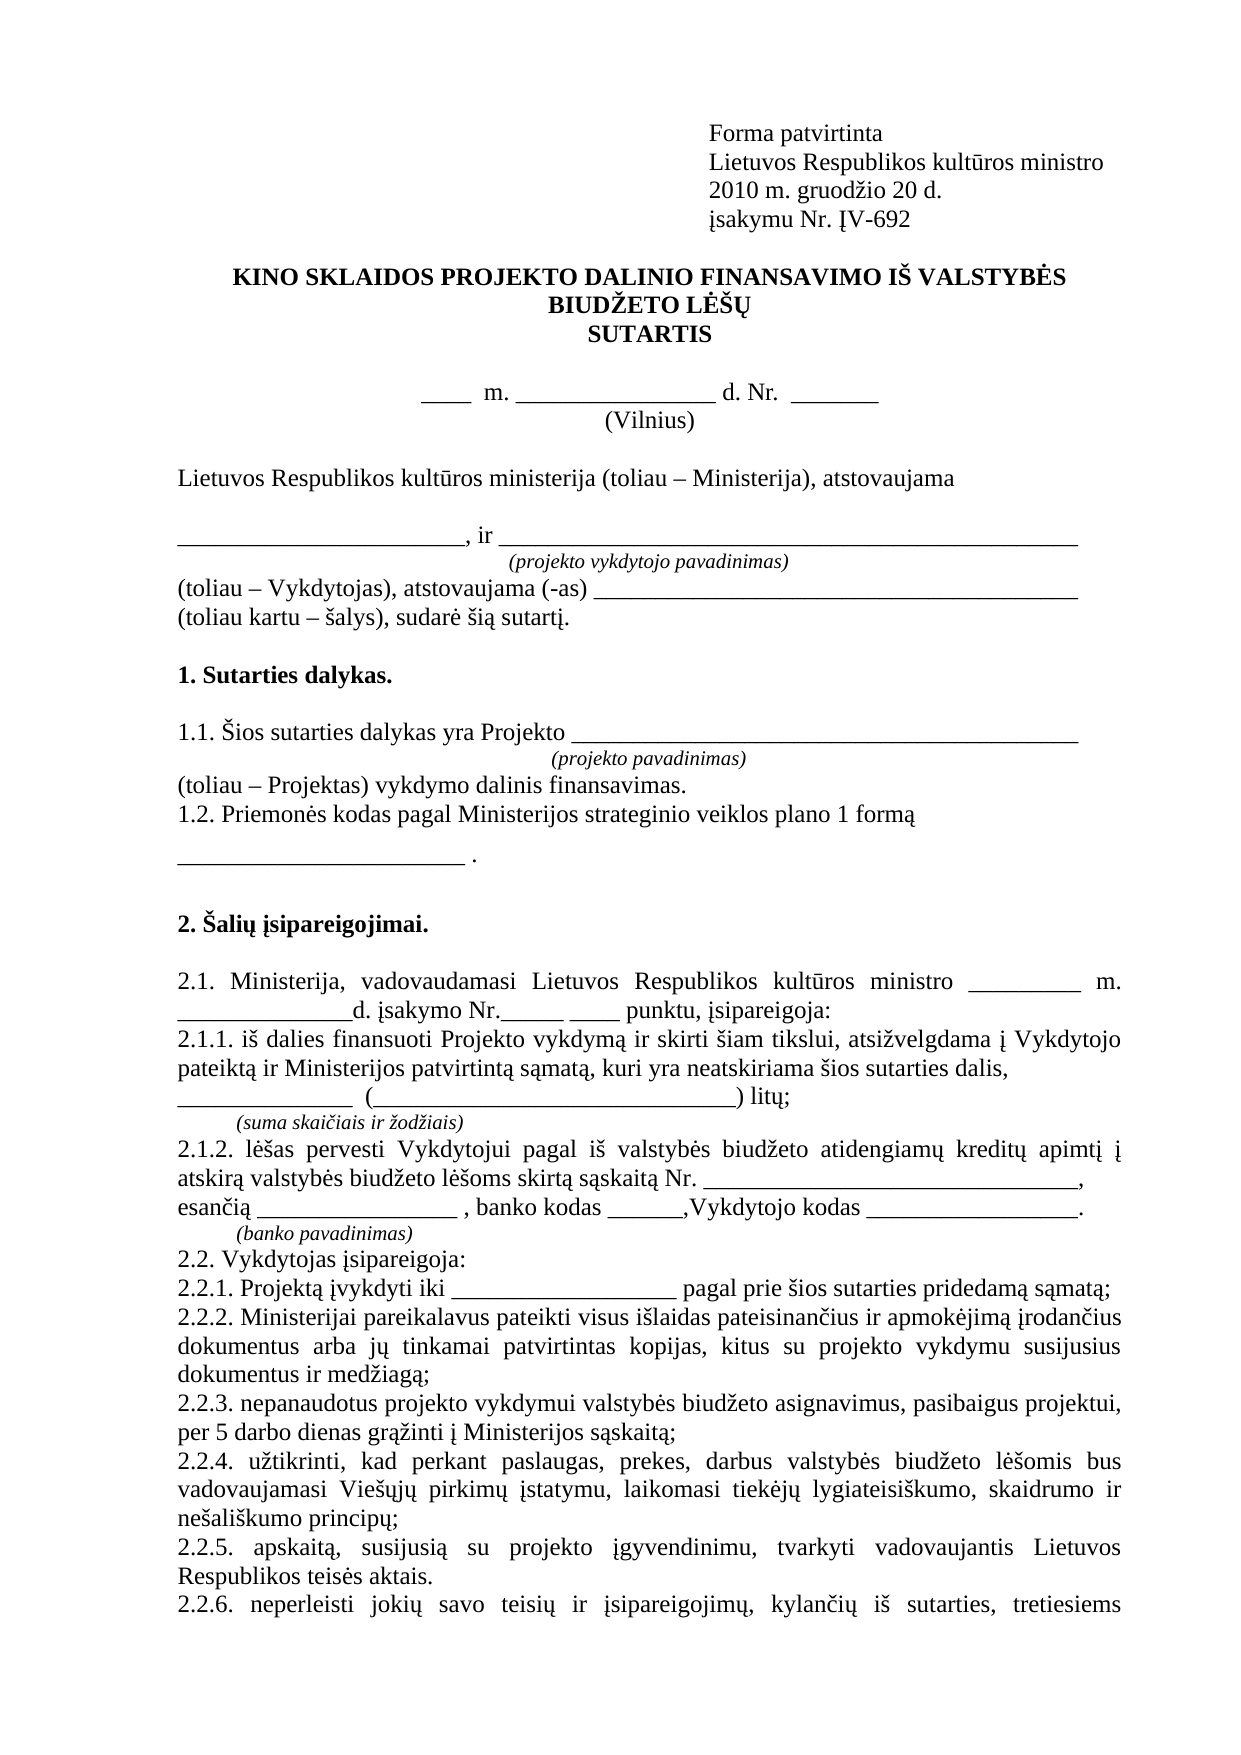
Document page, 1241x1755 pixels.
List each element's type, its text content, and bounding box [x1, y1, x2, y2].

text ____ m. ________________ d. Nr. _______ [177, 377, 1122, 406]
text 2010 m. gruodžio 20 d. [177, 176, 1122, 204]
text ______________ (_____________________________) litų; [177, 1081, 1122, 1110]
text (toliau kartu – šalys), sudarė šią sutartį. [177, 602, 1122, 631]
text 2.2.3. nepanaudotus projekto vykdymui valstybės biudžeto asignavimus, pasibaigus projektui, per 5 darbo dienas grąžinti į Ministerijos sąskaitą; [177, 1388, 1122, 1446]
text 1. Sutarties dalykas. [177, 660, 1122, 688]
text esančią ________________ , banko kodas ______,Vykdytojo kodas . [177, 1192, 1122, 1221]
text (Vilnius) [177, 406, 1122, 434]
text 2.1.2. lėšas pervesti Vykdytojui pagal iš valstybės biudžeto atidengiamų kreditų apimtį į atskirą valstybės biudžeto lėšoms skirtą sąskaitą Nr. , [177, 1134, 1122, 1192]
text _______________________, ir [177, 521, 1122, 549]
text (banko pavadinimas) [177, 1221, 1122, 1244]
text (projekto vykdytojo pavadinimas) [177, 549, 1122, 573]
text (projekto pavadinimas) [177, 746, 1122, 770]
text 2.2. Vykdytojas įsipareigoja: [177, 1244, 1122, 1273]
text 2.2.5. apskaitą, susijusią su projekto įgyvendinimu, tvarkyti vadovaujantis Lietuvos Respublikos teisės aktais. [177, 1532, 1122, 1589]
text 2.1. Ministerija, vadovaudamasi Lietuvos Respublikos kultūros ministro _________ m. ______________d. įsakymo Nr._____ ____ punktu, įsipareigoja: [177, 966, 1122, 1024]
text 2.2.4. užtikrinti, kad perkant paslaugas, prekes, darbus valstybės biudžeto lėšomis bus vadovaujamasi Viešųjų pirkimų įstatymu, laikomasi tiekėjų lygiateisiškumo, skaidrumo ir nešališkumo principų; [177, 1446, 1122, 1532]
text 2. Šalių įsipareigojimai. [177, 909, 1122, 938]
text KINO SKLAIDOS PROJEKTO DALINIO FINANSAVIMO IŠ VALSTYBĖS BIUDŽETO LĖŠŲ [177, 262, 1122, 319]
text Lietuvos Respublikos kultūros ministerija (toliau – Ministerija), atstovaujama [177, 463, 1122, 492]
text 1.2. Priemonės kodas pagal Ministerijos strateginio veiklos plano 1 formą [177, 799, 1122, 827]
text 2.1.1. iš dalies finansuoti Projekto vykdymą ir skirti šiam tikslui, atsižvelgdama į Vykdytojo pateiktą ir Ministerijos patvirtintą sąmatą, kuri yra neatskiriama šios sutarties dalis, [177, 1024, 1122, 1081]
text SUTARTIS [177, 319, 1122, 348]
text 2.2.2. Ministerijai pareikalavus pateikti visus išlaidas pateisinančius ir apmokėjimą įrodančius dokumentus arba jų tinkamai patvirtintas kopijas, kitus su projekto vykdymu susijusius dokumentus ir medžiagą; [177, 1302, 1122, 1388]
text Lietuvos Respublikos kultūros ministro [177, 147, 1122, 176]
text 2.2.6. neperleisti jokių savo teisių ir įsipareigojimų, kylančių iš sutarties, tretiesiems [177, 1589, 1122, 1618]
text Forma patvirtinta [709, 118, 1122, 147]
text 2.2.1. Projektą įvykdyti iki __________________ pagal prie šios sutarties pridedamą sąmatą; [177, 1273, 1122, 1302]
text (toliau – Projektas) vykdymo dalinis finansavimas. [177, 770, 1122, 799]
text _______________________ . [177, 839, 1122, 868]
text 1.1. Šios sutarties dalykas yra Projekto [177, 717, 1122, 746]
text (suma skaičiais ir žodžiais) [177, 1110, 1122, 1134]
text (toliau – Vykdytojas), atstovaujama (-as) [177, 573, 1122, 602]
text įsakymu Nr. ĮV-692 [177, 204, 1122, 233]
